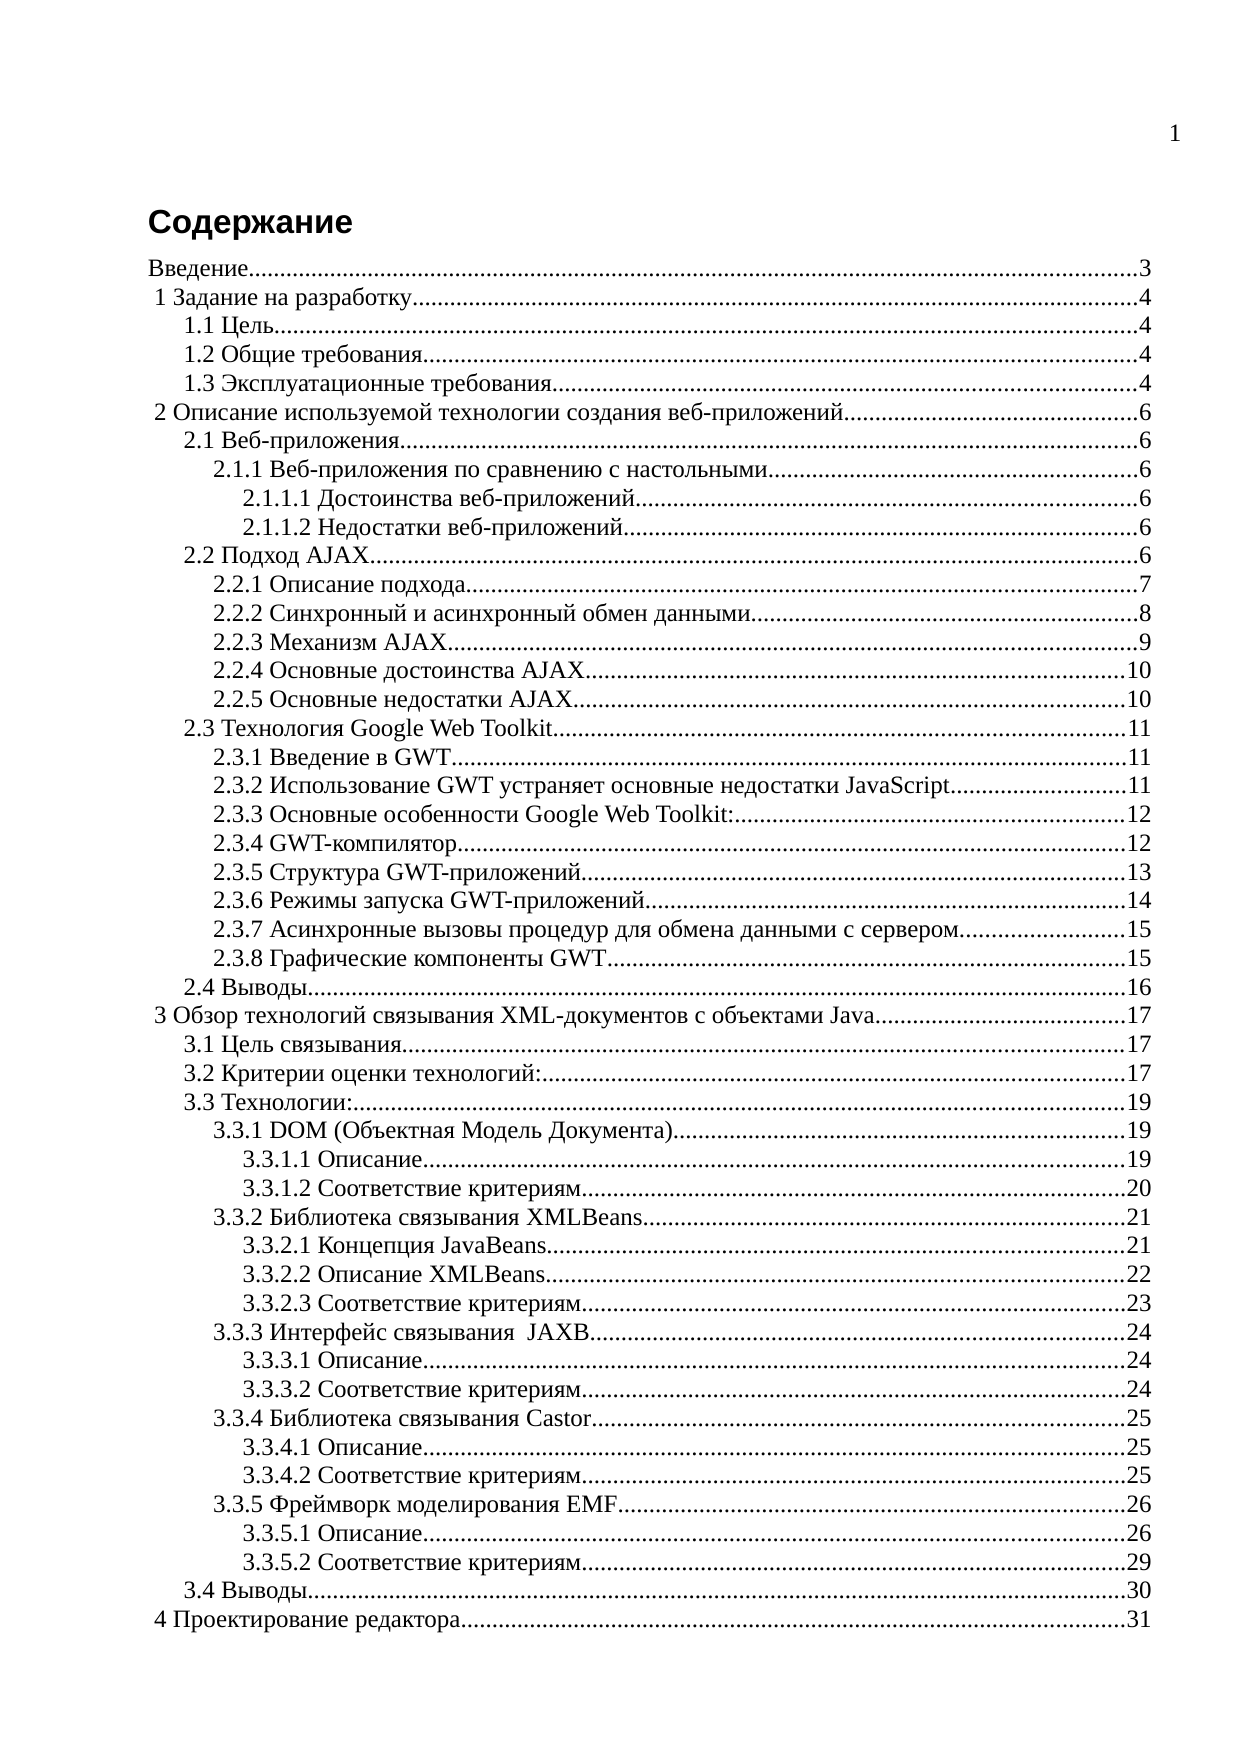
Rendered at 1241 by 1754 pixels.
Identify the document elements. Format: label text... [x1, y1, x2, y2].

text 2.3.8 Графические компоненты GWT 15 [207, 943, 1181, 972]
text 2.3.6 Режимы запуска GWT-приложений 14 [207, 886, 1181, 914]
text 1.1 Цель 4 [177, 311, 1181, 339]
text 3.3.5 Фреймворк моделирования EMF 26 [207, 1489, 1181, 1518]
text 4 Проектирование редактора 31 [148, 1604, 1181, 1633]
text 3.3.2 Библиотека связывания XMLBeans 21 [207, 1202, 1181, 1231]
text 2.3.3 Основные особенности Google Web Toolkit: 12 [207, 799, 1181, 828]
text 3.3.1.2 Соответствие критериям 20 [236, 1173, 1181, 1202]
text 1 Задание на разработку 4 [148, 282, 1181, 311]
text 3 Обзор технологий связывания XML-документов с объектами Java 17 [148, 1001, 1181, 1029]
text 3.3.5.2 Соответствие критериям 29 [236, 1547, 1181, 1576]
text 2 Описание используемой технологии создания веб-приложений 6 [148, 397, 1181, 426]
text 3.1 Цель связывания 17 [177, 1029, 1181, 1058]
text 3.3.2.2 Описание XMLBeans 22 [236, 1259, 1181, 1288]
text 3.3.1.1 Описание 19 [236, 1144, 1181, 1173]
text 2.3.5 Структура GWT-приложений 13 [207, 857, 1181, 886]
text 2.2.2 Синхронный и асинхронный обмен данными 8 [207, 598, 1181, 627]
text 1.3 Эксплуатационные требования 4 [177, 368, 1181, 397]
text 2.3.2 Использование GWT устраняет основные недостатки JavaScript 11 [207, 771, 1181, 799]
text 3.3.1 DOM (Объектная Модель Документа) 19 [207, 1116, 1181, 1144]
text 3.3.3.1 Описание 24 [236, 1346, 1181, 1374]
text 3.3.5.1 Описание 26 [236, 1518, 1181, 1547]
text 3.4 Выводы 30 [177, 1576, 1181, 1604]
text 2.2.5 Основные недостатки AJAX 10 [207, 684, 1181, 713]
text 2.1.1 Веб-приложения по сравнению с настольными 6 [207, 454, 1181, 483]
subtitle Содержание [148, 202, 1181, 241]
text 2.3 Технология Google Web Toolkit 11 [177, 713, 1181, 742]
text 3.3.4.1 Описание 25 [236, 1432, 1181, 1461]
text 2.3.7 Асинхронные вызовы процедур для обмена данными с сервером 15 [207, 914, 1181, 943]
text 3.3.3 Интерфейс связывания JAXB 24 [207, 1317, 1181, 1346]
text 2.2.3 Механизм AJAX 9 [207, 627, 1181, 656]
text Введение 3 [148, 253, 1181, 282]
text 3.3.4.2 Соответствие критериям 25 [236, 1461, 1181, 1489]
text 2.2 Подход AJAX 6 [177, 541, 1181, 569]
text 2.3.4 GWT-компилятор 12 [207, 828, 1181, 857]
text 2.2.4 Основные достоинства AJAX 10 [207, 656, 1181, 684]
text 2.1.1.2 Недостатки веб-приложений 6 [236, 512, 1181, 541]
text 3.3.4 Библиотека связывания Castor 25 [207, 1403, 1181, 1432]
text 3.3.3.2 Соответствие критериям 24 [236, 1374, 1181, 1403]
text 3.2 Критерии оценки технологий: 17 [177, 1058, 1181, 1087]
text 2.2.1 Описание подхода 7 [207, 569, 1181, 598]
text 3.3.2.1 Концепция JavaBeans 21 [236, 1231, 1181, 1259]
text 2.1 Веб-приложения 6 [177, 426, 1181, 454]
text 3.3 Технологии: 19 [177, 1087, 1181, 1116]
text 2.1.1.1 Достоинства веб-приложений 6 [236, 483, 1181, 512]
text 1.2 Общие требования 4 [177, 339, 1181, 368]
text 3.3.2.3 Соответствие критериям 23 [236, 1288, 1181, 1317]
text 2.3.1 Введение в GWT 11 [207, 742, 1181, 771]
text 2.4 Выводы 16 [177, 972, 1181, 1001]
